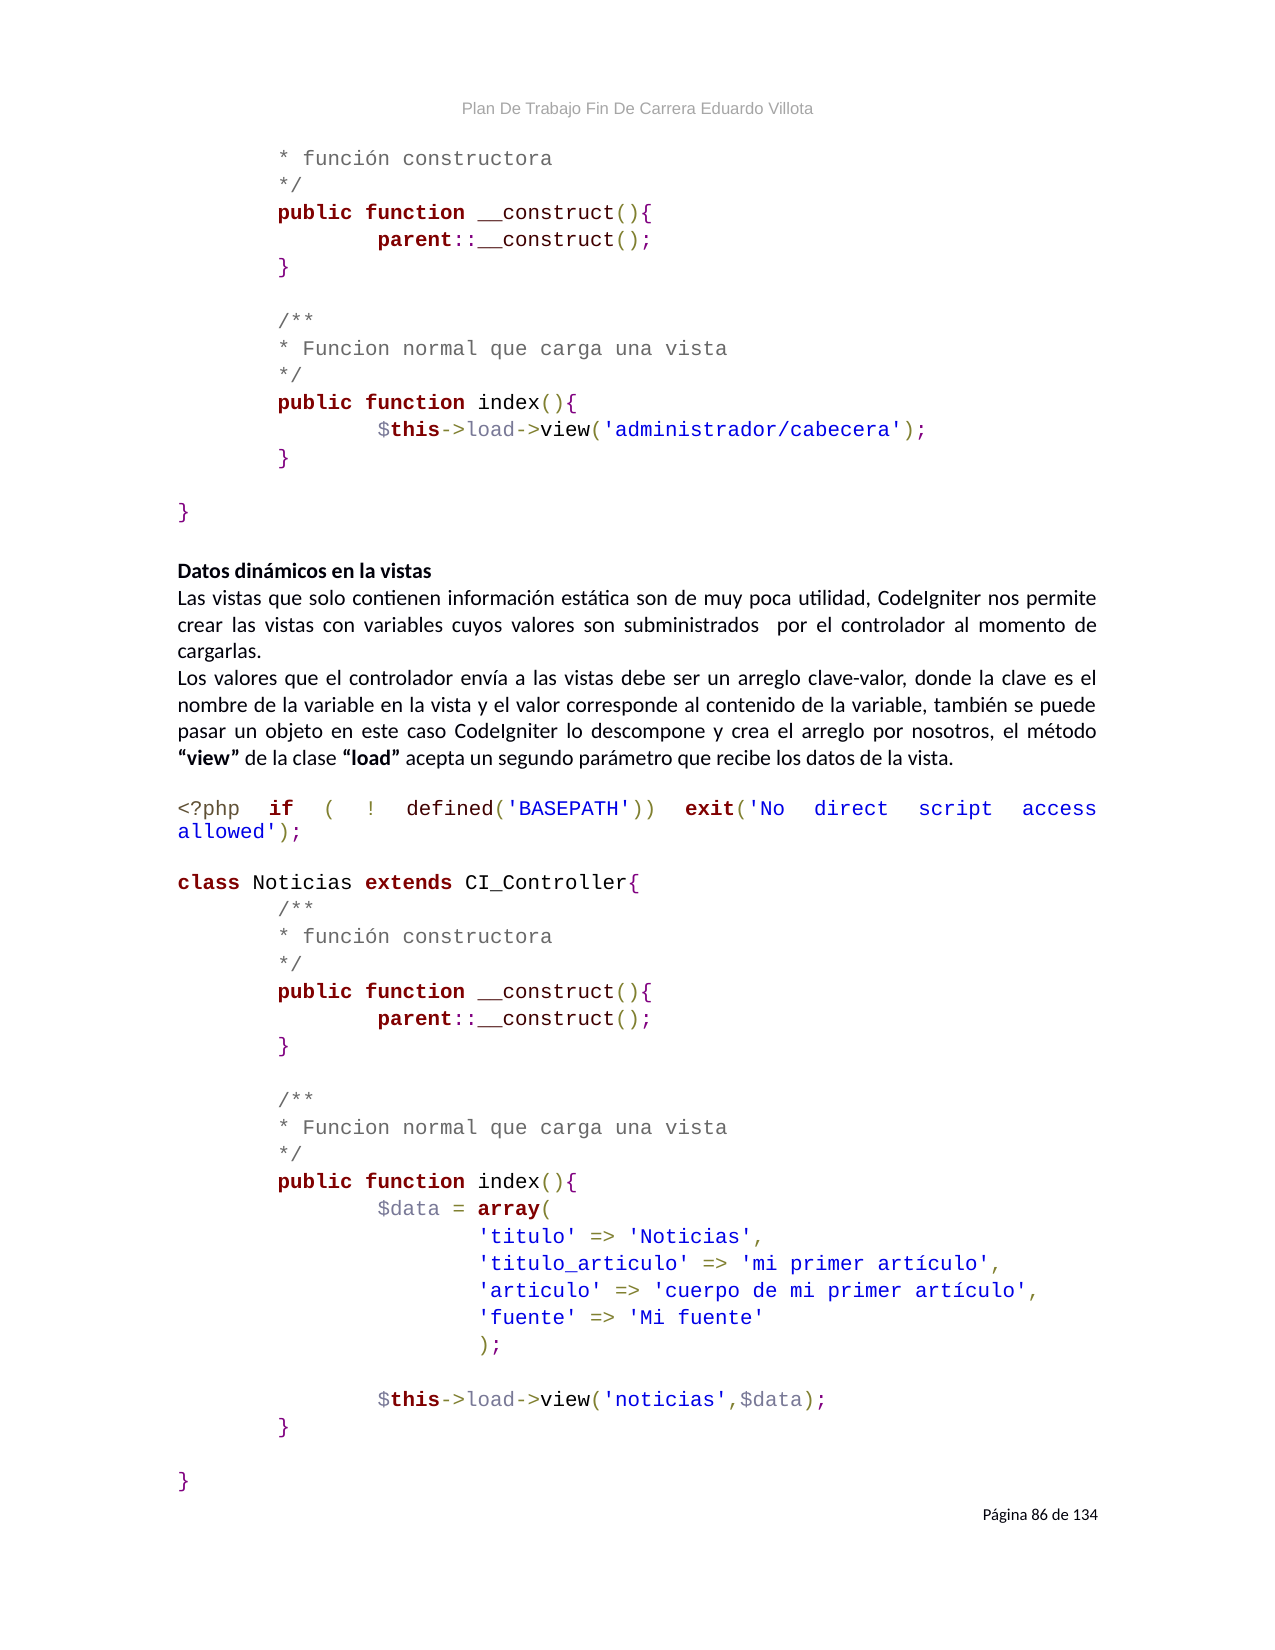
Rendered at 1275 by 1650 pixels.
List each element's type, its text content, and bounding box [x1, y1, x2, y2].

text */ [177, 954, 1098, 977]
text $data = array( [177, 1198, 1098, 1222]
text $this->load->view('administrador/cabecera'); [177, 419, 1098, 443]
text } [177, 1416, 1098, 1439]
text ); [177, 1334, 1098, 1358]
text parent::__construct(); [177, 1008, 1098, 1032]
text */ [177, 175, 1098, 198]
text parent::__construct(); [177, 229, 1098, 253]
text public function __construct(){ [177, 202, 1098, 226]
text 'titulo_articulo' => 'mi primer artículo', [177, 1253, 1098, 1276]
text <?php if ( ! defined('BASEPATH')) exit('No direct script access allowed'); [177, 798, 1098, 845]
text public function index(){ [177, 1171, 1098, 1195]
text * Funcion normal que carga una vista [177, 338, 1098, 362]
text $this->load->view('noticias',$data); [177, 1389, 1098, 1412]
text class Noticias extends CI_Controller{ [177, 872, 1098, 896]
text 'fuente' => 'Mi fuente' [177, 1307, 1098, 1331]
text } [177, 256, 1098, 280]
text } [177, 1035, 1098, 1059]
text public function index(){ [177, 392, 1098, 416]
text public function __construct(){ [177, 981, 1098, 1004]
text } [177, 1470, 1098, 1494]
text /** [177, 899, 1098, 923]
text * función constructora [177, 927, 1098, 950]
text } [177, 447, 1098, 470]
text } [177, 501, 1098, 525]
text Las vistas que solo contienen información estática son de muy poca utilidad, CodeIgniter nos permite crear las vistas con variables cuyos valores son subministrados por el controlador al momento de cargarlas. [177, 584, 1098, 664]
text */ [177, 365, 1098, 389]
text * Funcion normal que carga una vista [177, 1117, 1098, 1141]
text 'titulo' => 'Noticias', [177, 1226, 1098, 1249]
text Los valores que el controlador envía a las vistas debe ser un arreglo clave-valor, donde la clave es el nombre de la variable en la vista y el valor corresponde al contenido de la variable, también se puede pasar un objeto en este caso CodeIgniter lo descompone y crea el arreglo por nosotros, el método “view” de la clase “load” acepta un segundo parámetro que recibe los datos de la vista. [177, 664, 1098, 771]
text /** [177, 1090, 1098, 1113]
text * función constructora [177, 148, 1098, 171]
text Datos dinámicos en la vistas [177, 558, 1098, 584]
text /** [177, 311, 1098, 334]
text */ [177, 1144, 1098, 1168]
text 'articulo' => 'cuerpo de mi primer artículo', [177, 1280, 1098, 1304]
